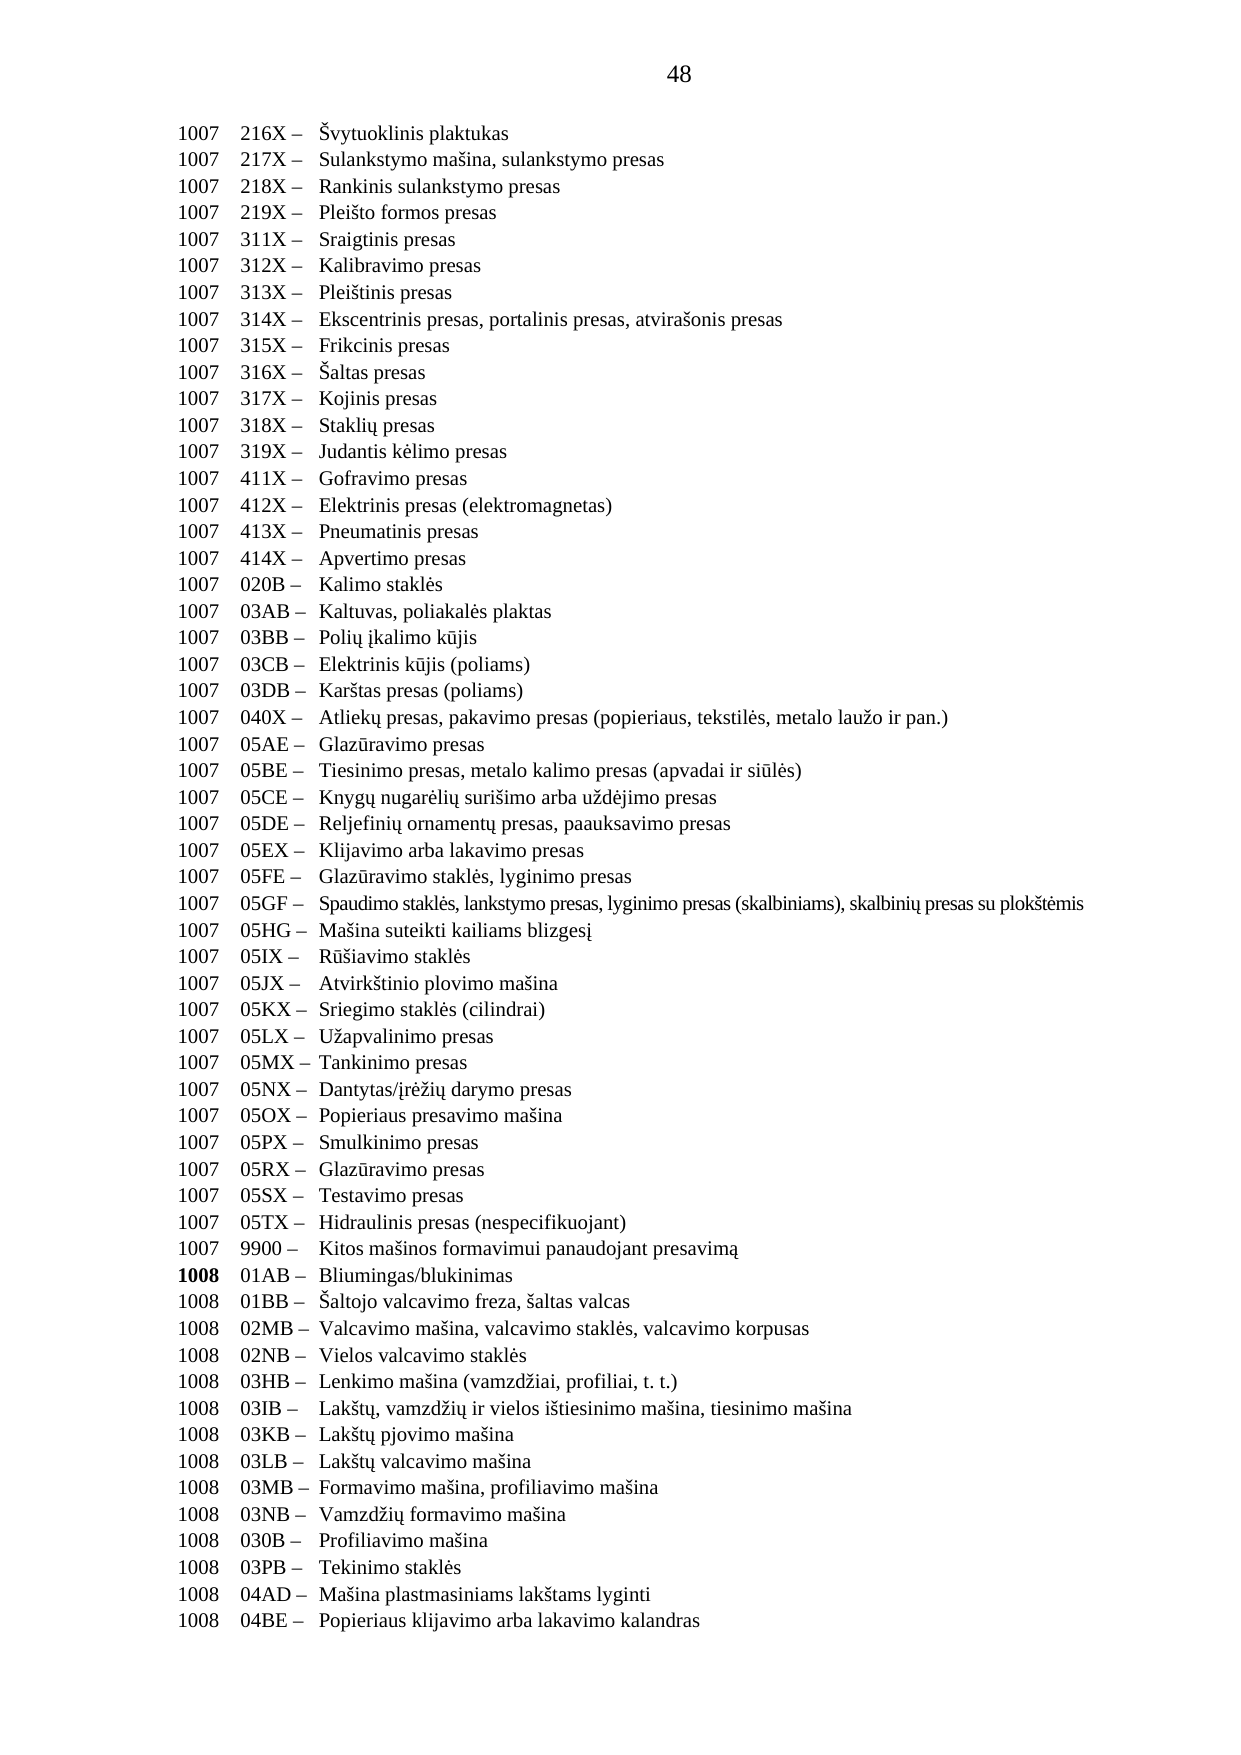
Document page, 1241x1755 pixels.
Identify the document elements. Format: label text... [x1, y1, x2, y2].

table_cell 1007 [177, 490, 240, 517]
table_cell 1007 [177, 410, 240, 437]
table_cell Atvirkštinio plovimo mašina [319, 968, 1181, 995]
table_cell 05SX – [240, 1181, 318, 1207]
table_cell 312X – [240, 251, 318, 277]
table_cell 1008 [177, 1446, 240, 1473]
table_cell 1008 [177, 1393, 240, 1420]
table_cell 413X – [240, 517, 318, 543]
table_cell 1007 [177, 251, 240, 277]
table_cell Knygų nugarėlių surišimo arba uždėjimo presas [319, 782, 1181, 809]
table_cell 05TX – [240, 1207, 318, 1234]
table_cell 05AE – [240, 729, 318, 756]
table_cell Spaudimo staklės, lankstymo presas, lyginimo presas (skalbiniams), skalbinių presas su plokštėmis [319, 889, 1181, 915]
table_cell 1007 [177, 968, 240, 995]
table_cell 1008 [177, 1287, 240, 1313]
table_cell 03BB – [240, 623, 318, 649]
table_cell 1007 [177, 145, 240, 171]
table_cell 1007 [177, 1181, 240, 1207]
table_cell 1008 [177, 1499, 240, 1526]
table_cell 03HB – [240, 1367, 318, 1393]
table_cell Pleištinis presas [319, 278, 1181, 304]
table_cell 1007 [177, 649, 240, 676]
table_cell 1008 [177, 1314, 240, 1340]
table_cell Bliumingas/blukinimas [319, 1260, 1181, 1287]
table_cell 1007 [177, 198, 240, 224]
table_cell 05EX – [240, 835, 318, 862]
table_cell 05DE – [240, 809, 318, 835]
table_cell 1007 [177, 889, 240, 915]
table_cell Mašina plastmasiniams lakštams lyginti [319, 1579, 1181, 1606]
table_cell Glazūravimo presas [319, 729, 1181, 756]
table_cell Kalimo staklės [319, 570, 1181, 596]
table_cell Sriegimo staklės (cilindrai) [319, 995, 1181, 1021]
table_cell 1007 [177, 1101, 240, 1127]
table_cell 411X – [240, 464, 318, 490]
table_cell 1007 [177, 384, 240, 410]
table_cell 05GF – [240, 889, 318, 915]
table_cell 04BE – [240, 1606, 318, 1632]
table_cell 1008 [177, 1606, 240, 1632]
table_cell Užapvalinimo presas [319, 1021, 1181, 1048]
table_cell 1008 [177, 1579, 240, 1606]
table_cell 05NX – [240, 1074, 318, 1101]
table_cell 1008 [177, 1260, 240, 1287]
table_cell 1007 [177, 543, 240, 570]
table_cell 1007 [177, 862, 240, 888]
table_cell 03IB – [240, 1393, 318, 1420]
table_cell 1007 [177, 703, 240, 729]
table_cell 05IX – [240, 942, 318, 968]
table_cell Frikcinis presas [319, 331, 1181, 357]
table_cell 219X – [240, 198, 318, 224]
table_cell Lakštų, vamzdžių ir vielos ištiesinimo mašina, tiesinimo mašina [319, 1393, 1181, 1420]
table_cell Popieriaus klijavimo arba lakavimo kalandras [319, 1606, 1181, 1632]
table_cell 1007 [177, 1048, 240, 1074]
table_cell 020B – [240, 570, 318, 596]
table_cell Tiesinimo presas, metalo kalimo presas (apvadai ir siūlės) [319, 756, 1181, 782]
table_cell Kitos mašinos formavimui panaudojant presavimą [319, 1234, 1181, 1260]
table_cell 03LB – [240, 1446, 318, 1473]
table_cell Tekinimo staklės [319, 1553, 1181, 1579]
table_cell Kojinis presas [319, 384, 1181, 410]
table_cell 1007 [177, 331, 240, 357]
table_cell Ekscentrinis presas, portalinis presas, atvirašonis presas [319, 304, 1181, 331]
table_cell 04AD – [240, 1579, 318, 1606]
table_cell 316X – [240, 357, 318, 384]
table_cell Kalibravimo presas [319, 251, 1181, 277]
table_cell 03CB – [240, 649, 318, 676]
table_cell 1007 [177, 915, 240, 942]
table_cell 03DB – [240, 676, 318, 702]
table_cell 05LX – [240, 1021, 318, 1048]
table_cell 1008 [177, 1553, 240, 1579]
table_cell 01AB – [240, 1260, 318, 1287]
table_cell Lenkimo mašina (vamzdžiai, profiliai, t. t.) [319, 1367, 1181, 1393]
table_cell Pneumatinis presas [319, 517, 1181, 543]
table_cell 03PB – [240, 1553, 318, 1579]
table_cell 05CE – [240, 782, 318, 809]
table_cell 1007 [177, 1154, 240, 1181]
table_cell 03KB – [240, 1420, 318, 1446]
table_cell 03MB – [240, 1473, 318, 1499]
table_cell 1007 [177, 729, 240, 756]
table_cell 05HG – [240, 915, 318, 942]
table_cell 05BE – [240, 756, 318, 782]
table_cell 313X – [240, 278, 318, 304]
table_cell Dantytas/įrėžių darymo presas [319, 1074, 1181, 1101]
table_cell Rūšiavimo staklės [319, 942, 1181, 968]
table_cell 1007 [177, 517, 240, 543]
table_cell Vielos valcavimo staklės [319, 1340, 1181, 1367]
table_cell Glazūravimo presas [319, 1154, 1181, 1181]
table_cell 05JX – [240, 968, 318, 995]
table_cell Staklių presas [319, 410, 1181, 437]
table_cell 1008 [177, 1340, 240, 1367]
table_cell Polių įkalimo kūjis [319, 623, 1181, 649]
table_cell Mašina suteikti kailiams blizgesį [319, 915, 1181, 942]
table_cell 1007 [177, 623, 240, 649]
table_cell 412X – [240, 490, 318, 517]
table_cell Šaltojo valcavimo freza, šaltas valcas [319, 1287, 1181, 1313]
table_cell 01BB – [240, 1287, 318, 1313]
table_cell Valcavimo mašina, valcavimo staklės, valcavimo korpusas [319, 1314, 1181, 1340]
table_cell 1007 [177, 464, 240, 490]
table_cell 040X – [240, 703, 318, 729]
table_cell 1007 [177, 304, 240, 331]
table_cell Elektrinis kūjis (poliams) [319, 649, 1181, 676]
table_cell 1007 [177, 1074, 240, 1101]
table_cell 9900 – [240, 1234, 318, 1260]
table_cell 1007 [177, 995, 240, 1021]
table_cell Elektrinis presas (elektromagnetas) [319, 490, 1181, 517]
table_cell 1008 [177, 1526, 240, 1552]
table_cell 030B – [240, 1526, 318, 1552]
table_cell 02MB – [240, 1314, 318, 1340]
table_cell Klijavimo arba lakavimo presas [319, 835, 1181, 862]
table_cell Lakštų pjovimo mašina [319, 1420, 1181, 1446]
table_cell 1008 [177, 1473, 240, 1499]
table_cell Smulkinimo presas [319, 1128, 1181, 1154]
table_cell 05FE – [240, 862, 318, 888]
table_cell 1007 [177, 437, 240, 463]
table_cell 1007 [177, 171, 240, 198]
table_cell Popieriaus presavimo mašina [319, 1101, 1181, 1127]
table_cell 05PX – [240, 1128, 318, 1154]
table_cell 1007 [177, 118, 240, 145]
table_cell 1007 [177, 596, 240, 623]
table_cell 1007 [177, 278, 240, 304]
table_cell 217X – [240, 145, 318, 171]
table_cell 1007 [177, 1021, 240, 1048]
table_cell Tankinimo presas [319, 1048, 1181, 1074]
table_cell 03AB – [240, 596, 318, 623]
table_cell Gofravimo presas [319, 464, 1181, 490]
table_cell Profiliavimo mašina [319, 1526, 1181, 1552]
table_cell 315X – [240, 331, 318, 357]
table_cell 414X – [240, 543, 318, 570]
table_cell 1007 [177, 357, 240, 384]
table_cell 05OX – [240, 1101, 318, 1127]
table_cell 319X – [240, 437, 318, 463]
table_cell Testavimo presas [319, 1181, 1181, 1207]
table_cell 1007 [177, 1234, 240, 1260]
table_cell Hidraulinis presas (nespecifikuojant) [319, 1207, 1181, 1234]
table_cell 05RX – [240, 1154, 318, 1181]
table_cell 05KX – [240, 995, 318, 1021]
table_cell Formavimo mašina, profiliavimo mašina [319, 1473, 1181, 1499]
table_cell 03NB – [240, 1499, 318, 1526]
table_cell 1007 [177, 756, 240, 782]
table_cell Sraigtinis presas [319, 224, 1181, 251]
table_cell Glazūravimo staklės, lyginimo presas [319, 862, 1181, 888]
table_cell 1007 [177, 809, 240, 835]
table_cell 1008 [177, 1420, 240, 1446]
table_cell 1007 [177, 782, 240, 809]
table_cell Karštas presas (poliams) [319, 676, 1181, 702]
table_cell Reljefinių ornamentų presas, paauksavimo presas [319, 809, 1181, 835]
table_cell 1007 [177, 676, 240, 702]
table_cell 05MX – [240, 1048, 318, 1074]
table_cell Rankinis sulankstymo presas [319, 171, 1181, 198]
table_cell 02NB – [240, 1340, 318, 1367]
table_cell 1007 [177, 1128, 240, 1154]
table_cell Vamzdžių formavimo mašina [319, 1499, 1181, 1526]
table_cell 1007 [177, 942, 240, 968]
table_cell Apvertimo presas [319, 543, 1181, 570]
table_cell Šaltas presas [319, 357, 1181, 384]
table_cell Pleišto formos presas [319, 198, 1181, 224]
table_cell Atliekų presas, pakavimo presas (popieriaus, tekstilės, metalo laužo ir pan.) [319, 703, 1181, 729]
table_cell Lakštų valcavimo mašina [319, 1446, 1181, 1473]
table_cell 1007 [177, 224, 240, 251]
table_cell Sulankstymo mašina, sulankstymo presas [319, 145, 1181, 171]
table_cell 1007 [177, 1207, 240, 1234]
table_cell Kaltuvas, poliakalės plaktas [319, 596, 1181, 623]
table_cell Judantis kėlimo presas [319, 437, 1181, 463]
table_cell 318X – [240, 410, 318, 437]
table_cell 216X – [240, 118, 318, 145]
table_cell 1007 [177, 570, 240, 596]
table_cell 1007 [177, 835, 240, 862]
table_cell 317X – [240, 384, 318, 410]
table_cell 314X – [240, 304, 318, 331]
table_cell Švytuoklinis plaktukas [319, 118, 1181, 145]
table_cell 218X – [240, 171, 318, 198]
table_cell 1008 [177, 1367, 240, 1393]
table_cell 311X – [240, 224, 318, 251]
